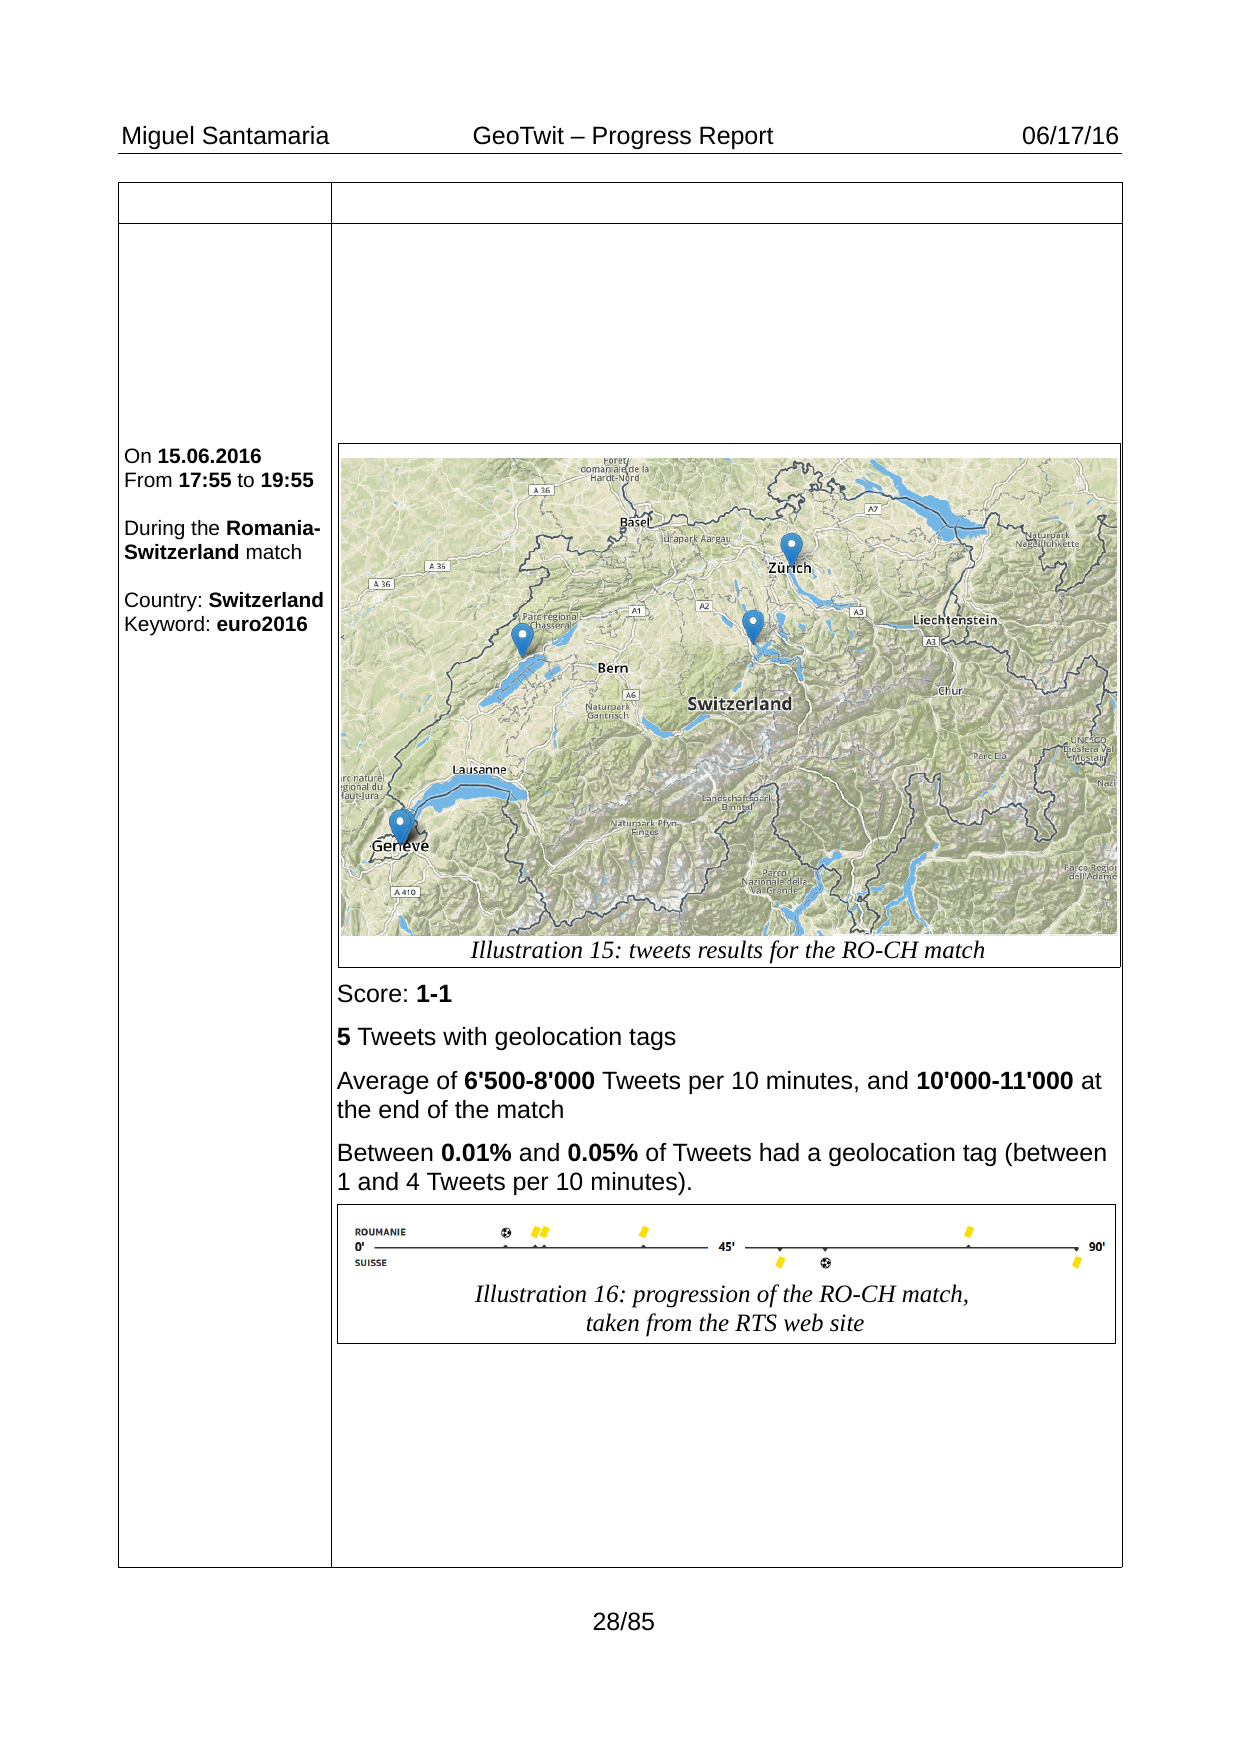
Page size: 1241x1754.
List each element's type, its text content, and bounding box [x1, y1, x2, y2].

picture [341, 458, 1118, 936]
table_cell On 15.06.2016 From 17:55 to 19:55 During the Romania-Switzerland match Country: Switzerland Keyword: euro2016 [119, 224, 331, 1567]
table_cell Score: 1-1 5 Tweets with geolocation tags Average of 6'500-8'000 Tweets per 10 minutes, and 10'000-11'000 at the end of the match Between 0.01% and 0.05% of Tweets had a geolocation tag (between 1 and 4 Tweets per 10 minutes). [332, 224, 1122, 1567]
picture [343, 1219, 1110, 1279]
table_cell [332, 183, 1122, 223]
table_cell [119, 183, 331, 223]
